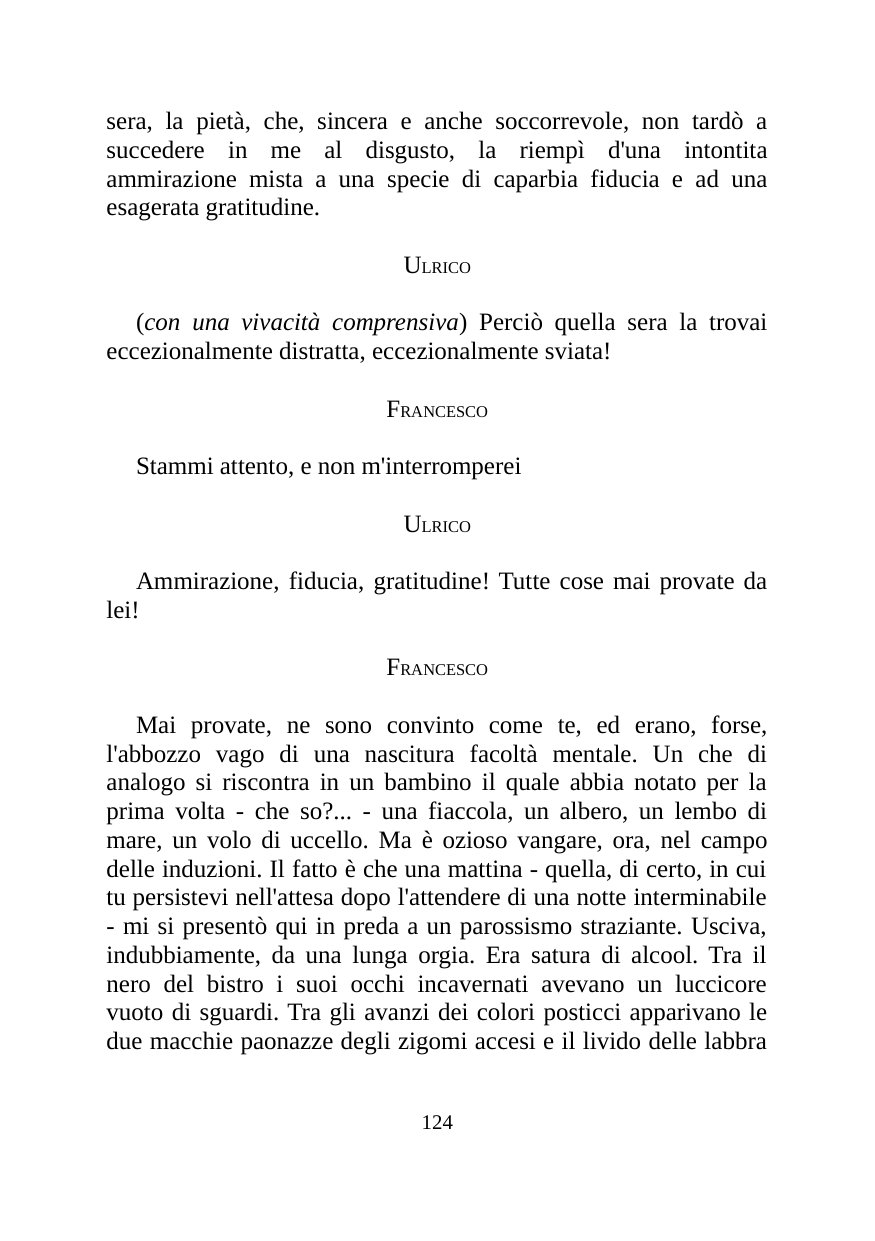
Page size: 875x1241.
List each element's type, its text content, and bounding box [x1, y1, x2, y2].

text sera, la pietà, che, sincera e anche soccorrevole, non tardò a succedere in me al disgusto, la riempì d'una intontita ammirazione mista a una specie di caparbia fiducia e ad una esagerata gratitudine. [106, 106, 768, 221]
text Ulrico [106, 509, 768, 537]
text Ulrico [106, 250, 768, 279]
text Stammi attento, e non m'interromperei [106, 451, 768, 480]
text Ammirazione, fiducia, gratitudine! Tutte cose mai provate da lei! [106, 566, 768, 624]
text Francesco [106, 652, 768, 681]
text Mai provate, ne sono convinto come te, ed erano, forse, l'abbozzo vago di una nascitura facoltà mentale. Un che di analogo si riscontra in un bambino il quale abbia notato per la prima volta - che so?... - una fiaccola, un albero, un lembo di mare, un volo di uccello. Ma è ozioso vangare, ora, nel campo delle induzioni. Il fatto è che una mattina - quella, di certo, in cui tu persistevi nell'attesa dopo l'attendere di una notte interminabile - mi si presentò qui in preda a un parossismo straziante. Usciva, indubbiamente, da una lunga orgia. Era satura di alcool. Tra il nero del bistro i suoi occhi incavernati avevano un luccicore vuoto di sguardi. Tra gli avanzi dei colori posticci apparivano le due macchie paonazze degli zigomi accesi e il livido delle labbra [106, 710, 768, 1055]
text Francesco [106, 394, 768, 422]
text (con una vivacità comprensiva) Perciò quella sera la trovai eccezionalmente distratta, eccezionalmente sviata! [106, 307, 768, 365]
